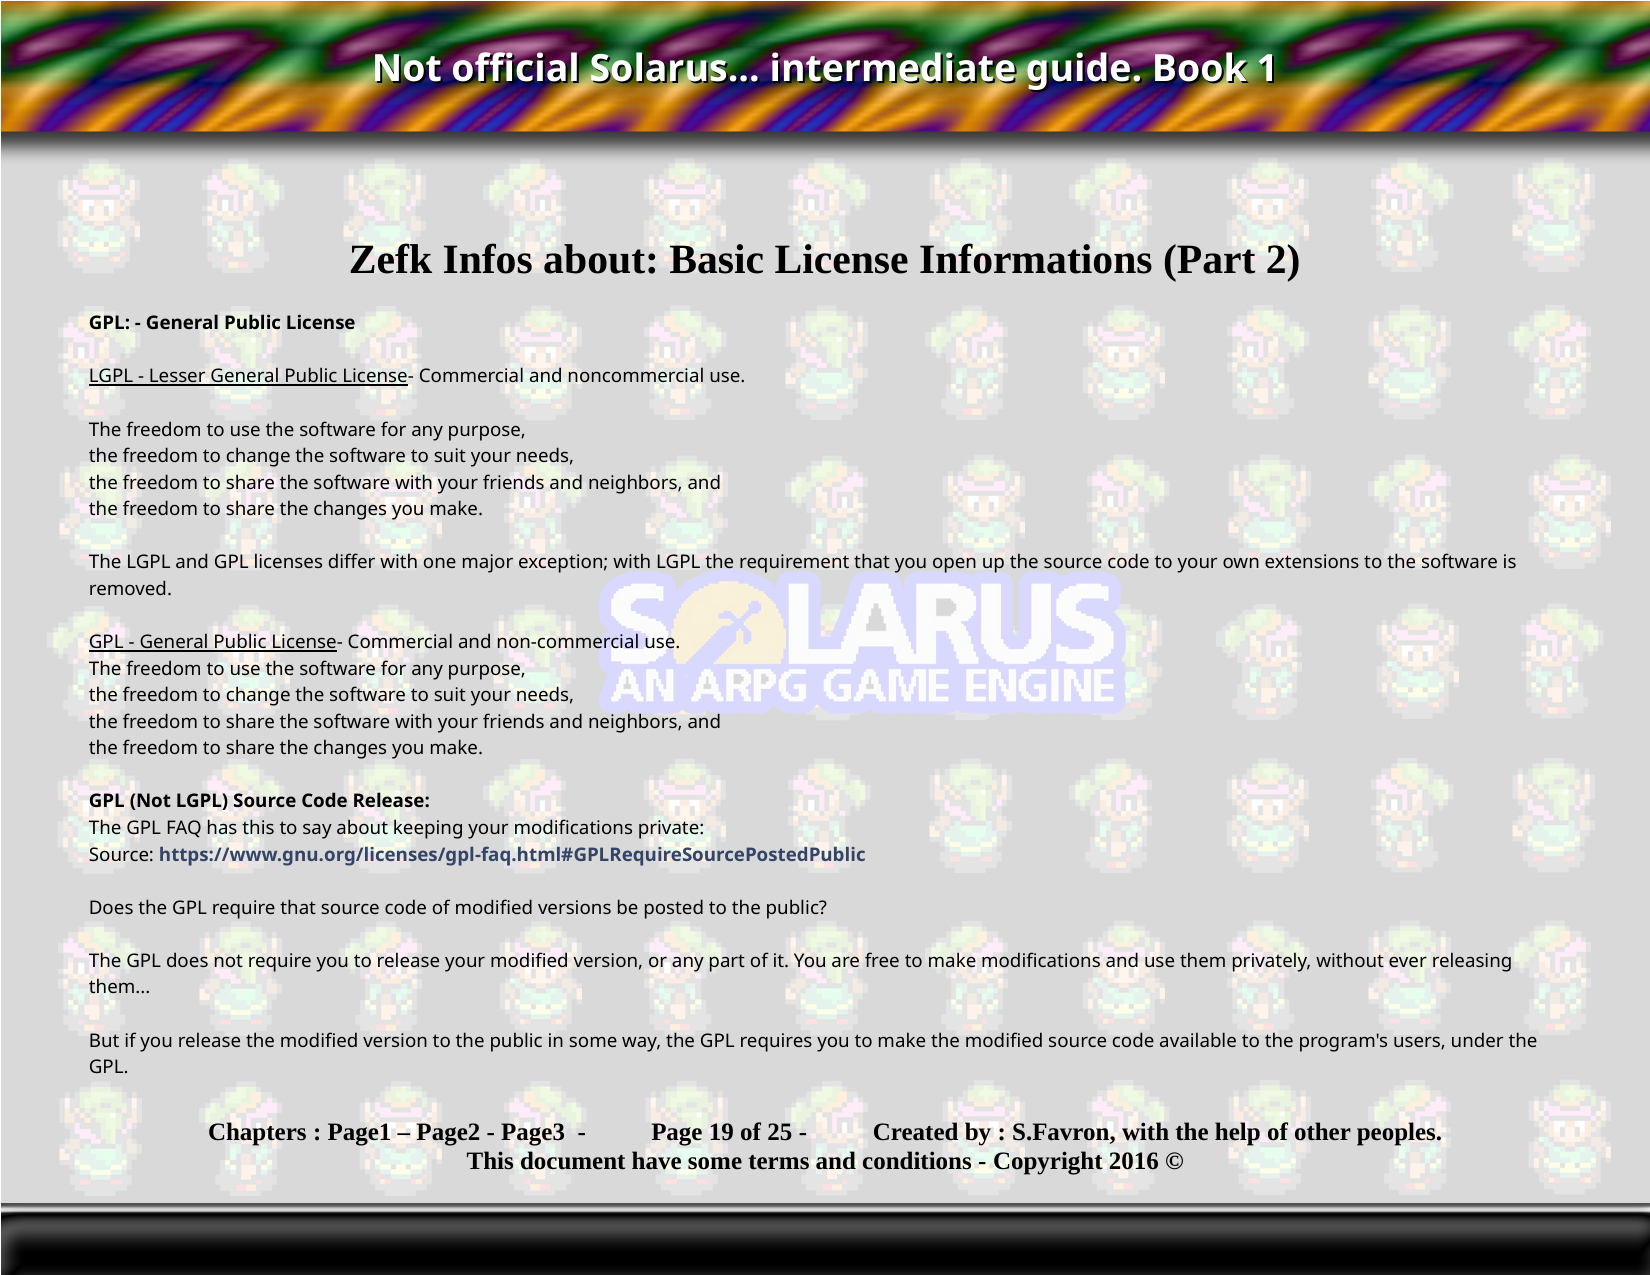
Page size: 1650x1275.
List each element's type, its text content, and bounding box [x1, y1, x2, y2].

text GPL: - General Public License LGPL - Lesser General Public License- Commercial and noncommercial use. The freedom to use the software for any purpose, the freedom to change the software to suit your needs, the freedom to share the software with your friends and neighbors, and the freedom to share the changes you make. The LGPL and GPL licenses differ with one major exception; with LGPL the requirement that you open up the source code to your own extensions to the software is removed. GPL - General Public License- Commercial and non-commercial use. The freedom to use the software for any purpose, the freedom to change the software to suit your needs, the freedom to share the software with your friends and neighbors, and the freedom to share the changes you make. GPL (Not LGPL) Source Code Release: The GPL FAQ has this to say about keeping your modifications private: Source: https://www.gnu.org/licenses/gpl-faq.html#GPLRequireSourcePostedPublic Does the GPL require that source code of modified versions be posted to the public? The GPL does not require you to release your modified version, or any part of it. You are free to make modifications and use them privately, without ever releasing them... But if you release the modified version to the public in some way, the GPL requires you to make the modified source code available to the program's users, under the GPL. [89, 282, 1561, 1079]
text Zefk Infos about: Basic License Informations (Part 2) [89, 234, 1561, 282]
picture [1, 1, 1650, 1275]
